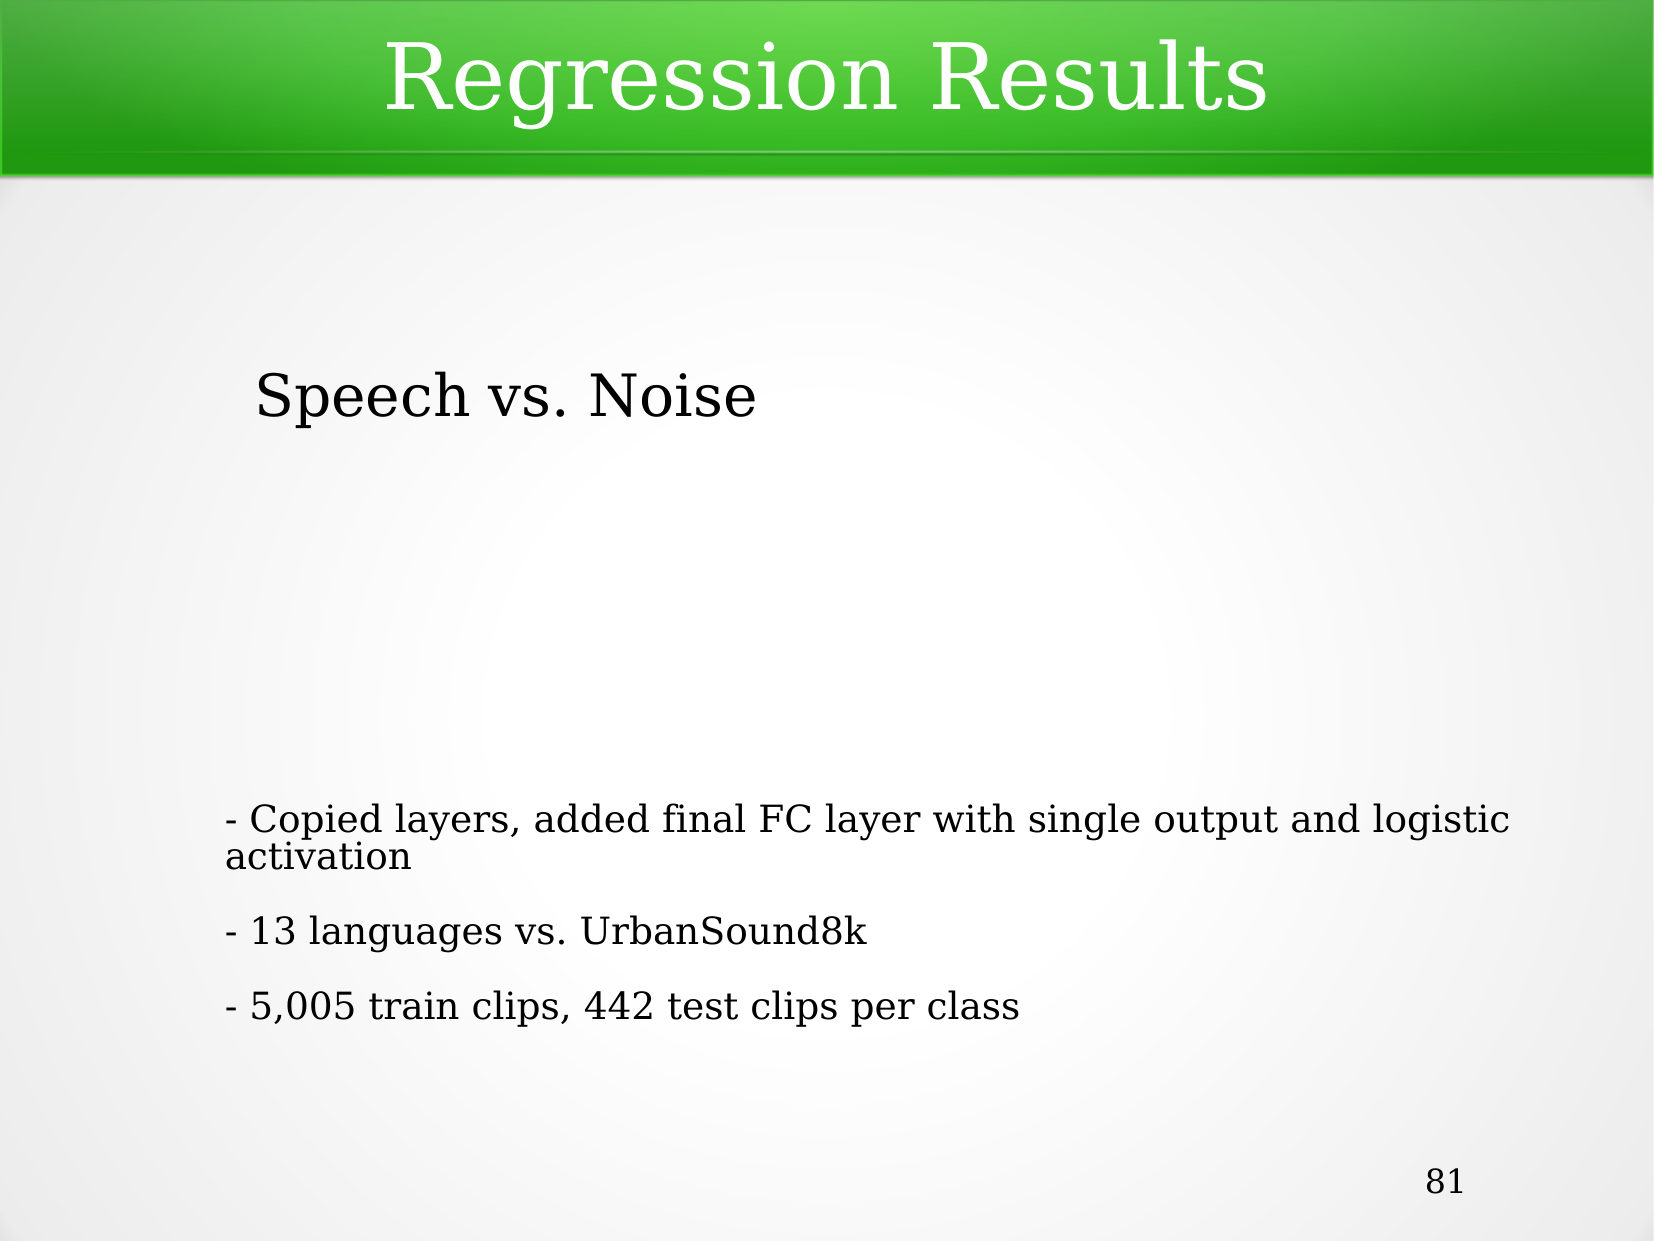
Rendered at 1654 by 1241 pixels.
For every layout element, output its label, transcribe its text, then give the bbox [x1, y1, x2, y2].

title Regression Results [82, 11, 1571, 154]
text_box - Copied layers, added final FC layer with single output and logistic activation - 13 languages vs. UrbanSound8k - 5,005 train clips, 442 test clips per class [210, 795, 1591, 1110]
picture [0, 0, 1654, 1241]
text_box Speech vs. Noise [239, 362, 825, 436]
